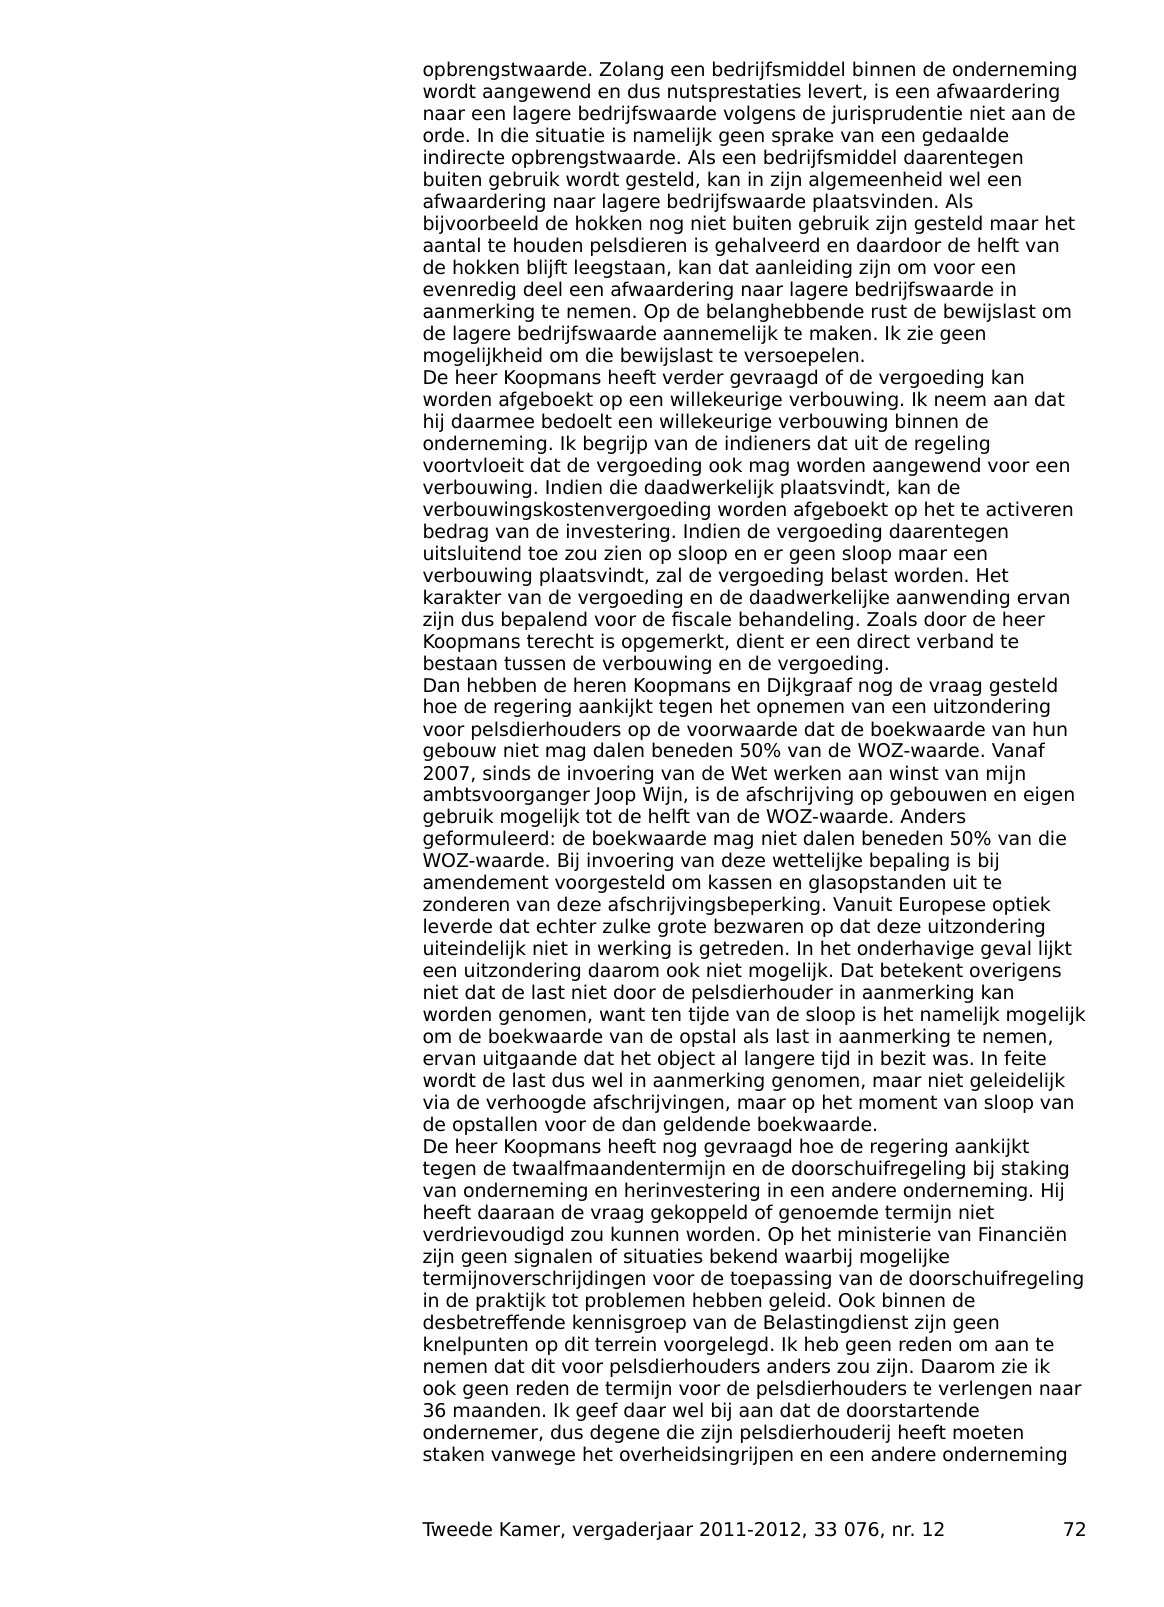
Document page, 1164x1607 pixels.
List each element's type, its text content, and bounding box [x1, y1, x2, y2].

text De heer Koopmans heeft verder gevraagd of de vergoeding kan worden afgeboekt op een willekeurige verbouwing. Ik neem aan dat hij daarmee bedoelt een willekeurige verbouwing binnen de onderneming. Ik begrijp van de indieners dat uit de regeling voortvloeit dat de vergoeding ook mag worden aangewend voor een verbouwing. Indien die daadwerkelijk plaatsvindt, kan de verbouwingskostenvergoeding worden afgeboekt op het te activeren bedrag van de investering. Indien de vergoeding daarentegen uitsluitend toe zou zien op sloop en er geen sloop maar een verbouwing plaatsvindt, zal de vergoeding belast worden. Het karakter van de vergoeding en de daadwerkelijke aanwending ervan zijn dus bepalend voor de fiscale behandeling. Zoals door de heer Koopmans terecht is opgemerkt, dient er een direct verband te bestaan tussen de verbouwing en de vergoeding. [422, 367, 1087, 674]
text Dan hebben de heren Koopmans en Dijkgraaf nog de vraag gesteld hoe de regering aankijkt tegen het opnemen van een uitzondering voor pelsdierhouders op de voorwaarde dat de boekwaarde van hun gebouw niet mag dalen beneden 50% van de WOZ-waarde. Vanaf 2007, sinds de invoering van de Wet werken aan winst van mijn ambtsvoorganger Joop Wijn, is de afschrijving op gebouwen en eigen gebruik mogelijk tot de helft van de WOZ-waarde. Anders geformuleerd: de boekwaarde mag niet dalen beneden 50% van die WOZ-waarde. Bij invoering van deze wettelijke bepaling is bij amendement voorgesteld om kassen en glasopstanden uit te zonderen van deze afschrijvingsbeperking. Vanuit Europese optiek leverde dat echter zulke grote bezwaren op dat deze uitzondering uiteindelijk niet in werking is getreden. In het onderhavige geval lijkt een uitzondering daarom ook niet mogelijk. Dat betekent overigens niet dat de last niet door de pelsdierhouder in aanmerking kan worden genomen, want ten tijde van de sloop is het namelijk mogelijk om de boekwaarde van de opstal als last in aanmerking te nemen, ervan uitgaande dat het object al langere tijd in bezit was. In feite wordt de last dus wel in aanmerking genomen, maar niet geleidelijk via de verhoogde afschrijvingen, maar op het moment van sloop van de opstallen voor de dan geldende boekwaarde. [422, 674, 1087, 1136]
text De heer Koopmans heeft nog gevraagd hoe de regering aankijkt tegen de twaalfmaandentermijn en de doorschuifregeling bij staking van onderneming en herinvestering in een andere onderneming. Hij heeft daaraan de vraag gekoppeld of genoemde termijn niet verdrievoudigd zou kunnen worden. Op het ministerie van Financiën zijn geen signalen of situaties bekend waarbij mogelijke termijnoverschrijdingen voor de toepassing van de doorschuifregeling in de praktijk tot problemen hebben geleid. Ook binnen de desbetreffende kennisgroep van de Belastingdienst zijn geen knelpunten op dit terrein voorgelegd. Ik heb geen reden om aan te nemen dat dit voor pelsdierhouders anders zou zijn. Daarom zie ik ook geen reden de termijn voor de pelsdierhouders te verlengen naar 36 maanden. Ik geef daar wel bij aan dat de doorstartende ondernemer, dus degene die zijn pelsdierhouderij heeft moeten staken vanwege het overheidsingrijpen en een andere onderneming [422, 1136, 1087, 1466]
text opbrengstwaarde. Zolang een bedrijfsmiddel binnen de onderneming wordt aangewend en dus nutsprestaties levert, is een afwaardering naar een lagere bedrijfswaarde volgens de jurisprudentie niet aan de orde. In die situatie is namelijk geen sprake van een gedaalde indirecte opbrengstwaarde. Als een bedrijfsmiddel daarentegen buiten gebruik wordt gesteld, kan in zijn algemeenheid wel een afwaardering naar lagere bedrijfswaarde plaatsvinden. Als bijvoorbeeld de hokken nog niet buiten gebruik zijn gesteld maar het aantal te houden pelsdieren is gehalveerd en daardoor de helft van de hokken blijft leegstaan, kan dat aanleiding zijn om voor een evenredig deel een afwaardering naar lagere bedrijfswaarde in aanmerking te nemen. Op de belanghebbende rust de bewijslast om de lagere bedrijfswaarde aannemelijk te maken. Ik zie geen mogelijkheid om die bewijslast te versoepelen. [422, 59, 1087, 367]
